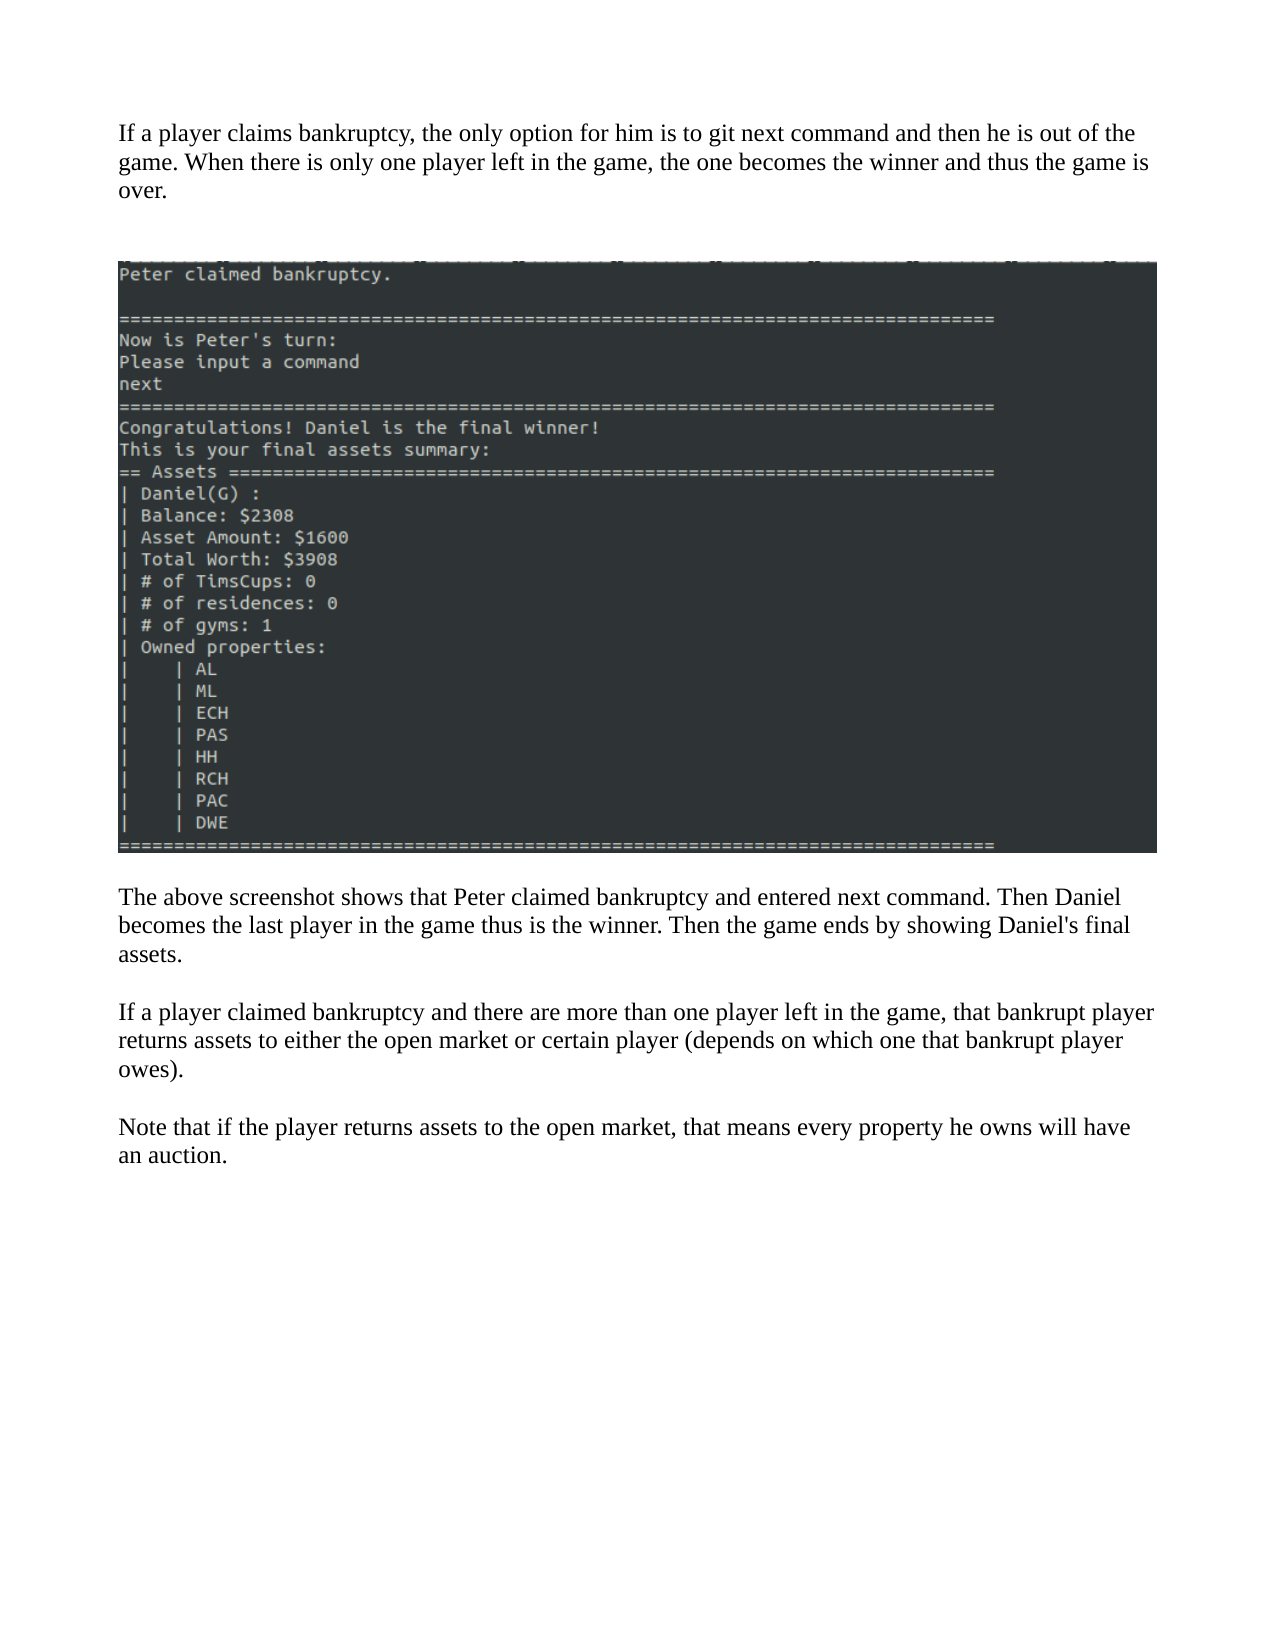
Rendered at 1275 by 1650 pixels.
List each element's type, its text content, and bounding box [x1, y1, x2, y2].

picture [118, 261, 1157, 853]
text Note that if the player returns assets to the open market, that means every property he owns will have an auction. [118, 1112, 1157, 1169]
text The above screenshot shows that Peter claimed bankruptcy and entered next command. Then Daniel becomes the last player in the game thus is the winner. Then the game ends by showing Daniel's final assets. [118, 882, 1157, 968]
text If a player claimed bankruptcy and there are more than one player left in the game, that bankrupt player returns assets to either the open market or certain player (depends on which one that bankrupt player owes). [118, 997, 1157, 1083]
text If a player claims bankruptcy, the only option for him is to git next command and then he is out of the game. When there is only one player left in the game, the one becomes the winner and thus the game is over. [118, 118, 1157, 204]
